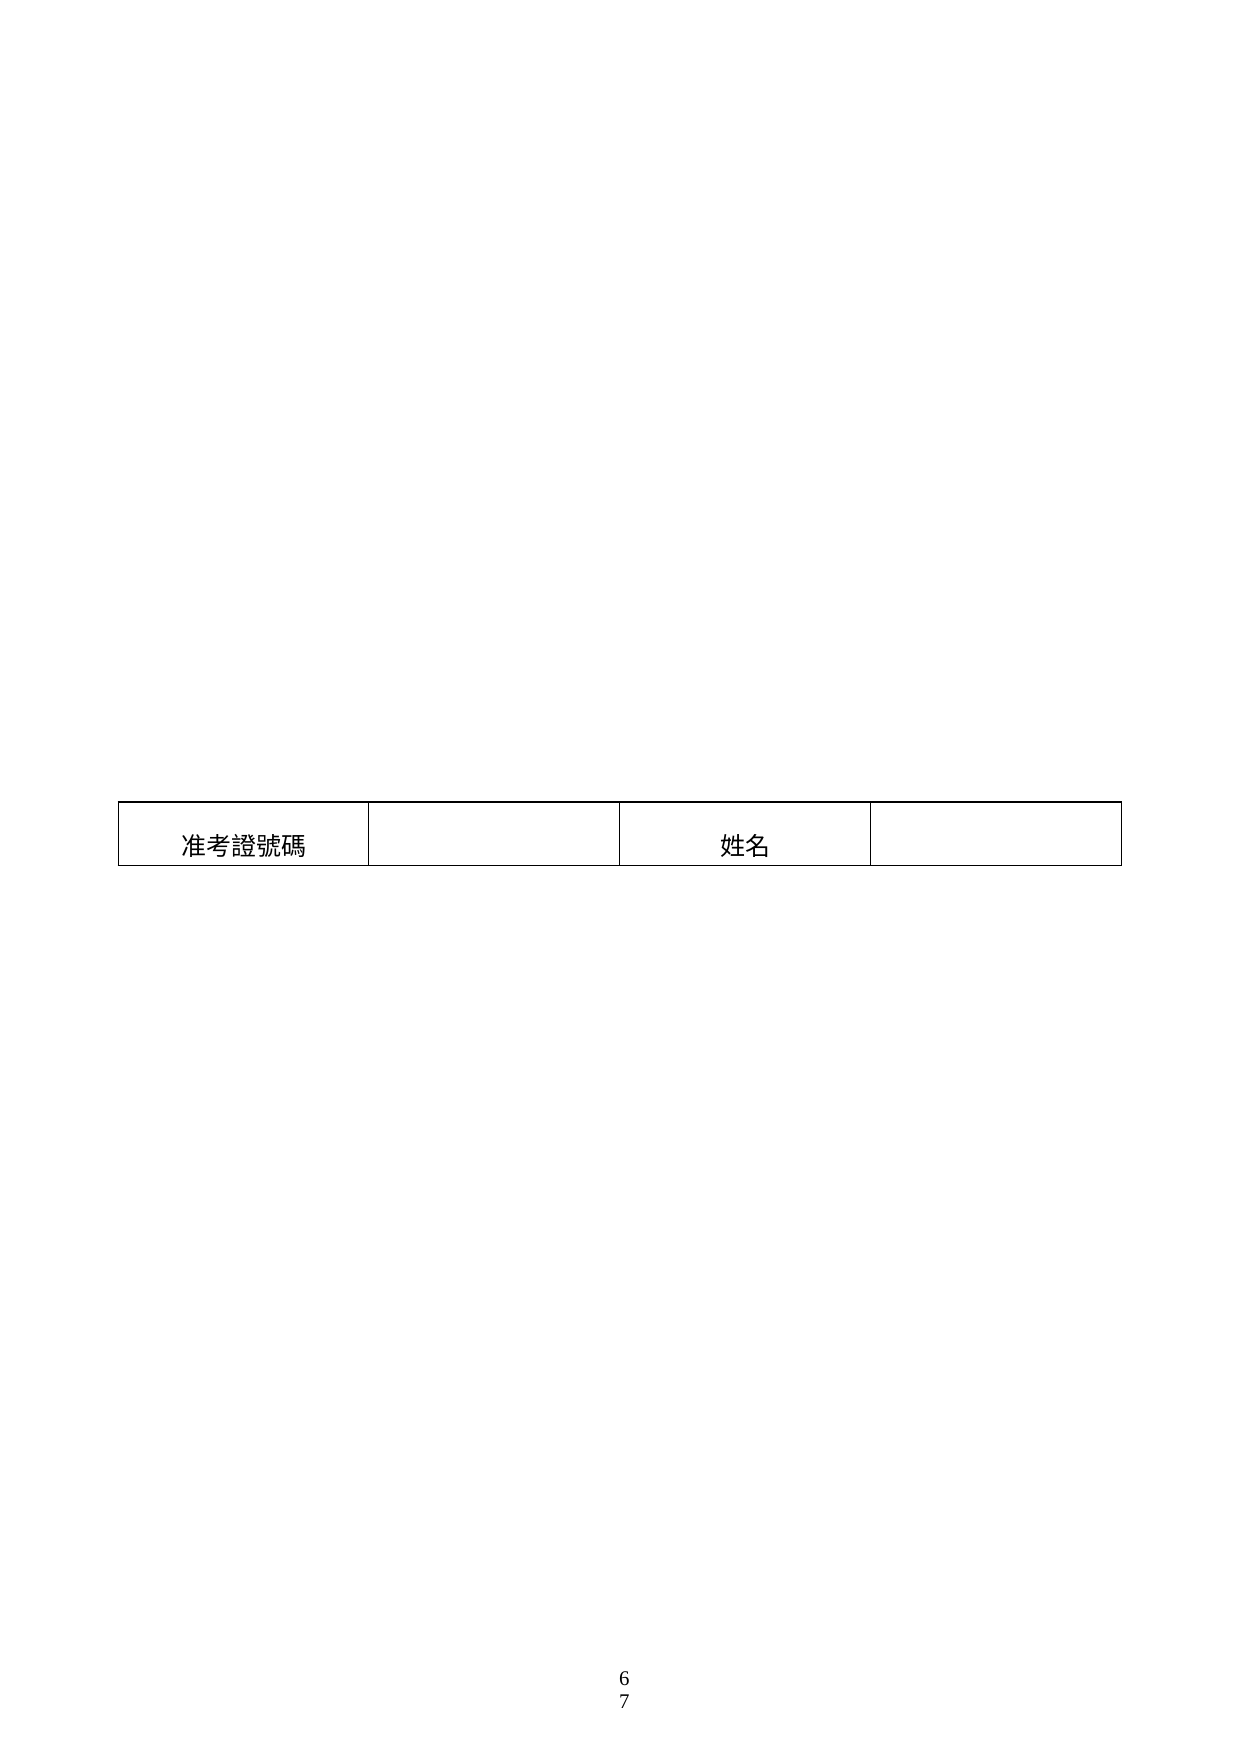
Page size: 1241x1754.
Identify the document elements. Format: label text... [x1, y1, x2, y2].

table_header 准考證號碼 [119, 803, 368, 865]
table_header 姓名 [620, 803, 870, 865]
table_header [871, 803, 1121, 865]
table_header [369, 803, 619, 865]
